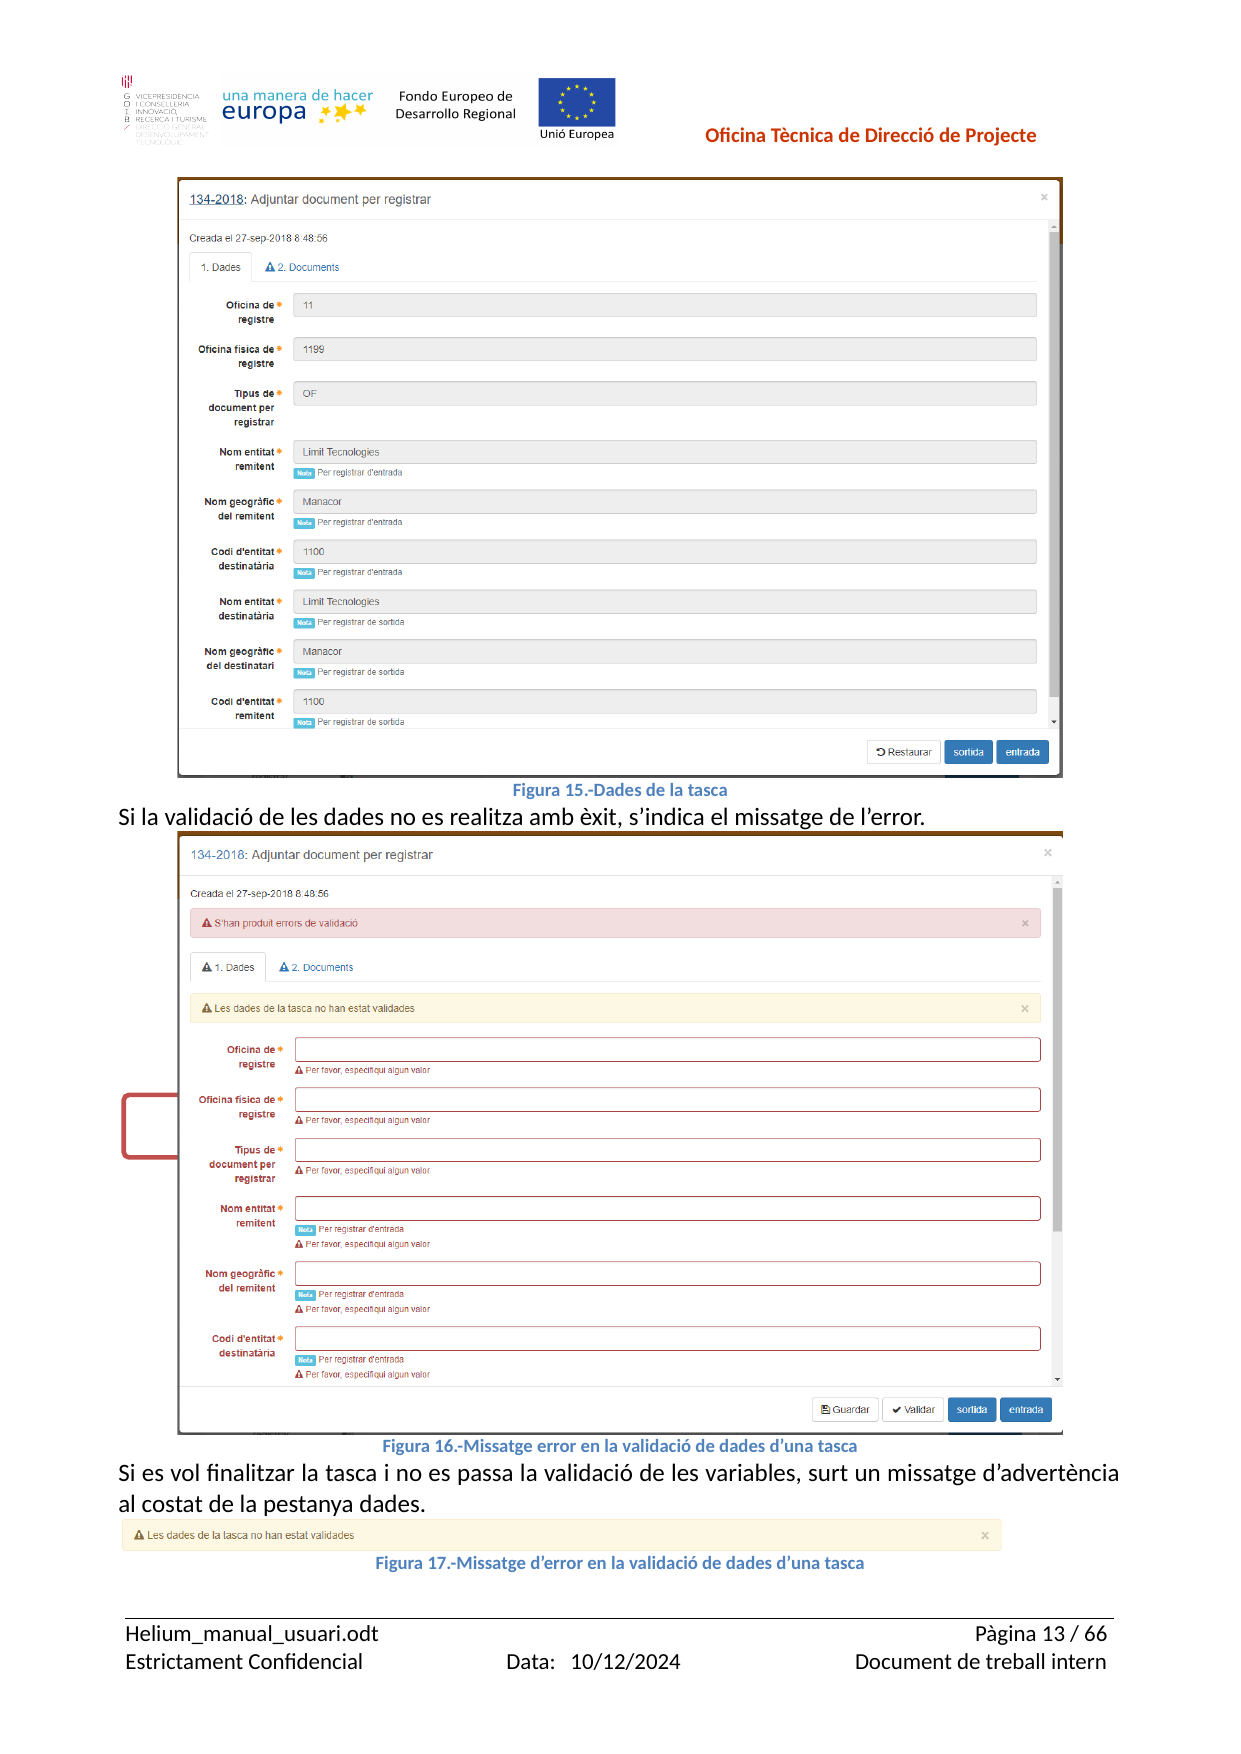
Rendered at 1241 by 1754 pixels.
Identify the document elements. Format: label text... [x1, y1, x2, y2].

picture [177, 177, 1063, 778]
picture [177, 831, 1063, 1435]
text Si la validació de les dades no es realitza amb èxit, s’indica el missatge de l’error. [118, 801, 1122, 831]
text Si es vol finalitzar la tasca i no es passa la validació de les variables, surt un missatge d’advertència al costat de la pestanya dades. [118, 1457, 1122, 1518]
picture [118, 73, 213, 147]
picture [118, 1518, 1004, 1552]
picture [219, 73, 621, 147]
text Figura 16.-Missatge error en la validació de dades d’una tasca [118, 1434, 1122, 1457]
text Figura 17.-Missatge d’error en la validació de dades d’una tasca [118, 1551, 1122, 1574]
text Figura 15.-Dades de la tasca [118, 778, 1122, 801]
